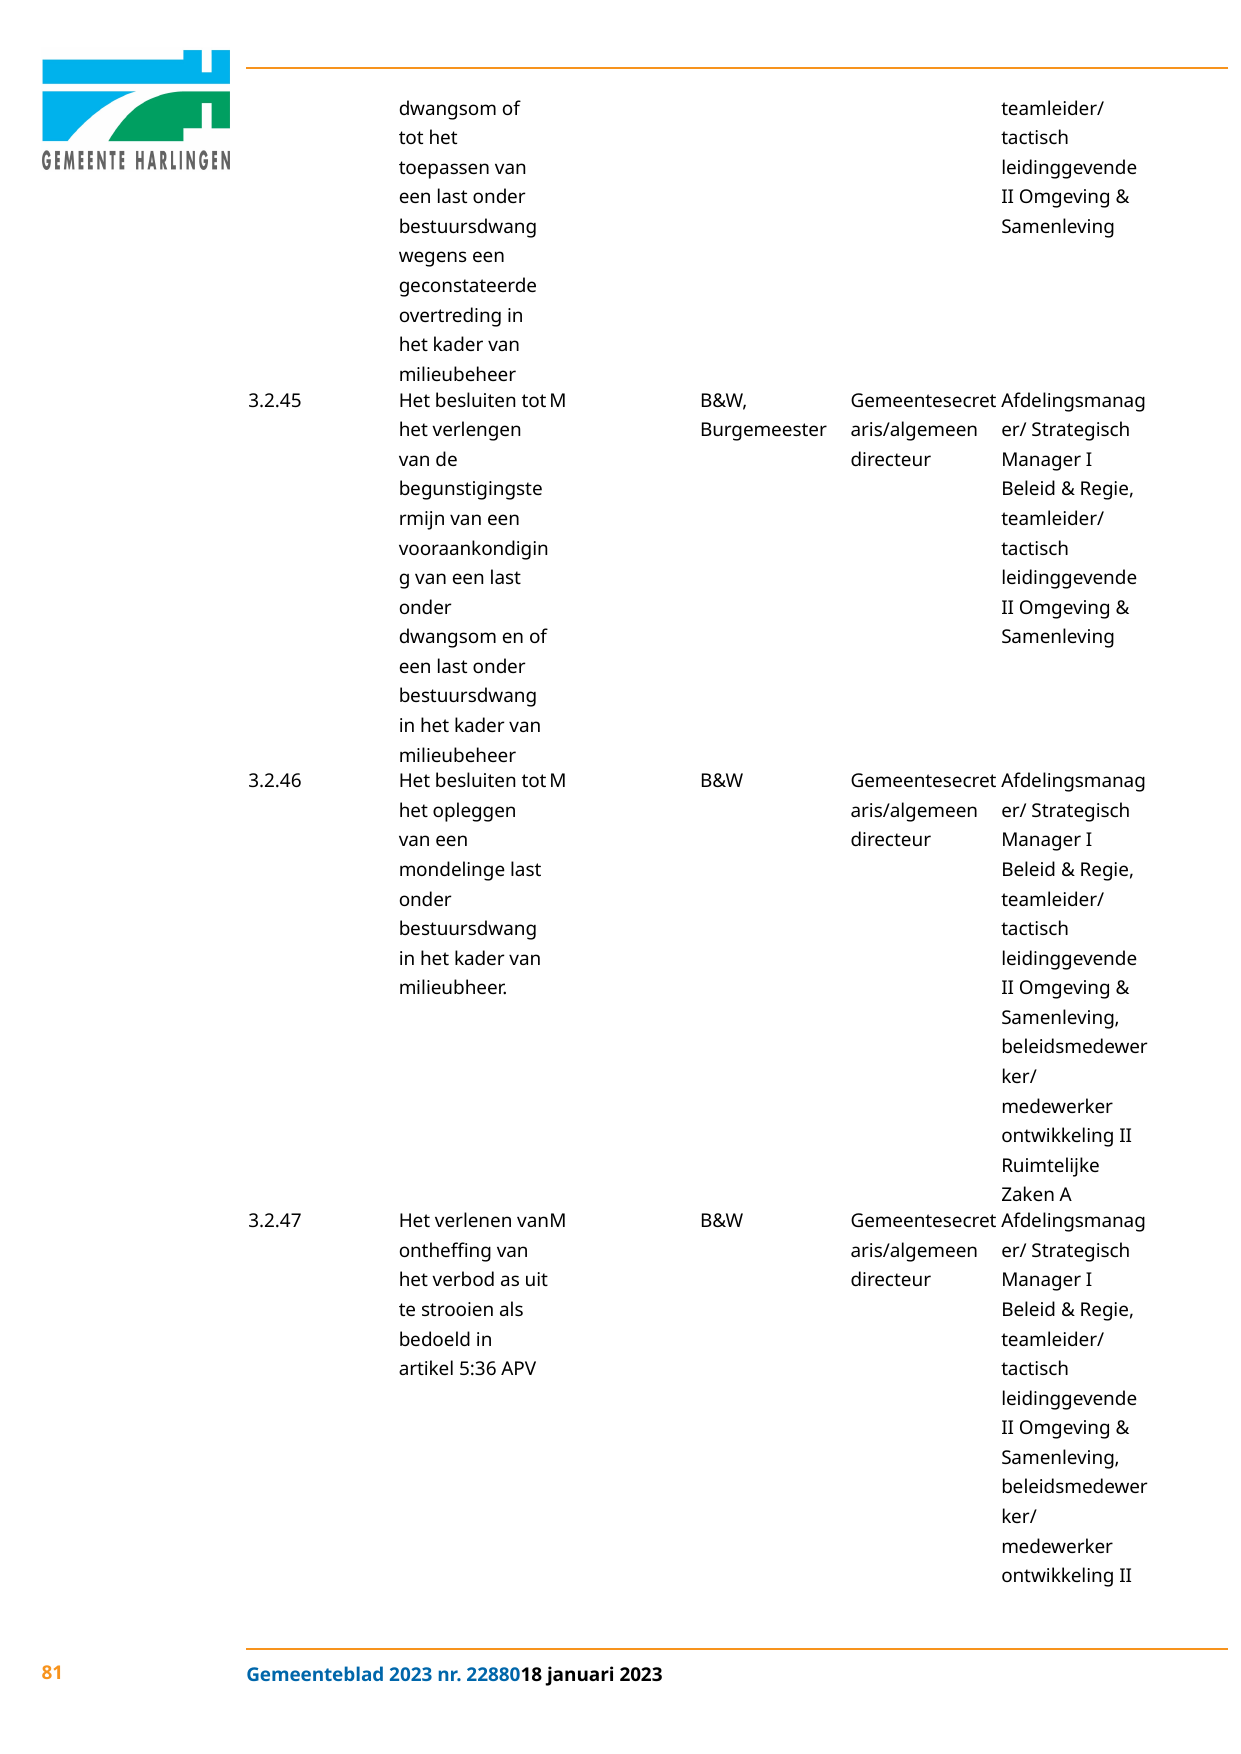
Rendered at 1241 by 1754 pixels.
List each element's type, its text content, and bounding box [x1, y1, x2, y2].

table_cell [850, 95, 1001, 387]
table_cell Het besluiten tot het opleggen van een mondelinge last onder bestuursdwang in het kader van milieubheer. [399, 768, 549, 1207]
table_cell [549, 95, 700, 387]
table_cell [700, 95, 850, 387]
table_cell Gemeentesecretaris/algemeen directeur [850, 768, 1001, 1207]
table_cell 3.2.45 [248, 387, 398, 767]
table_cell B&W [700, 768, 850, 1207]
table_cell Afdelingsmanager/ Strategisch Manager I Beleid & Regie, teamleider/ tactisch leidinggevende II Omgeving & Samenleving [1001, 387, 1152, 767]
table_cell Afdelingsmanager/ Strategisch Manager I Beleid & Regie, teamleider/ tactisch leidinggevende II Omgeving & Samenleving, beleidsmedewerker/ medewerker ontwikkeling II [1001, 1208, 1152, 1588]
table_cell Het verlenen van ontheffing van het verbod as uit te strooien als bedoeld in artikel 5:36 APV [399, 1208, 549, 1588]
table_cell M [549, 1208, 700, 1588]
table_cell Gemeentesecretaris/algemeen directeur [850, 387, 1001, 767]
table_cell Gemeentesecretaris/algemeen directeur [850, 1208, 1001, 1588]
table_cell teamleider/ tactisch leidinggevende II Omgeving & Samenleving [1001, 95, 1152, 387]
table_cell 3.2.46 [248, 768, 398, 1207]
table_cell B&W [700, 1208, 850, 1588]
table_cell dwangsom of tot het toepassen van een last onder bestuursdwang wegens een geconstateerde overtreding in het kader van milieubeheer [399, 95, 549, 387]
table_cell Het besluiten tot het verlengen van de begunstigingstermijn van een vooraankondiging van een last onder dwangsom en of een last onder bestuursdwang in het kader van milieubeheer [399, 387, 549, 767]
table_cell M [549, 387, 700, 767]
table_cell B&W, Burgemeester [700, 387, 850, 767]
picture [41, 47, 231, 172]
table_cell Afdelingsmanager/ Strategisch Manager I Beleid & Regie, teamleider/ tactisch leidinggevende II Omgeving & Samenleving, beleidsmedewerker/ medewerker ontwikkeling II Ruimtelijke Zaken A [1001, 768, 1152, 1207]
table_cell [248, 95, 398, 387]
table_cell 3.2.47 [248, 1208, 398, 1588]
table_cell M [549, 768, 700, 1207]
